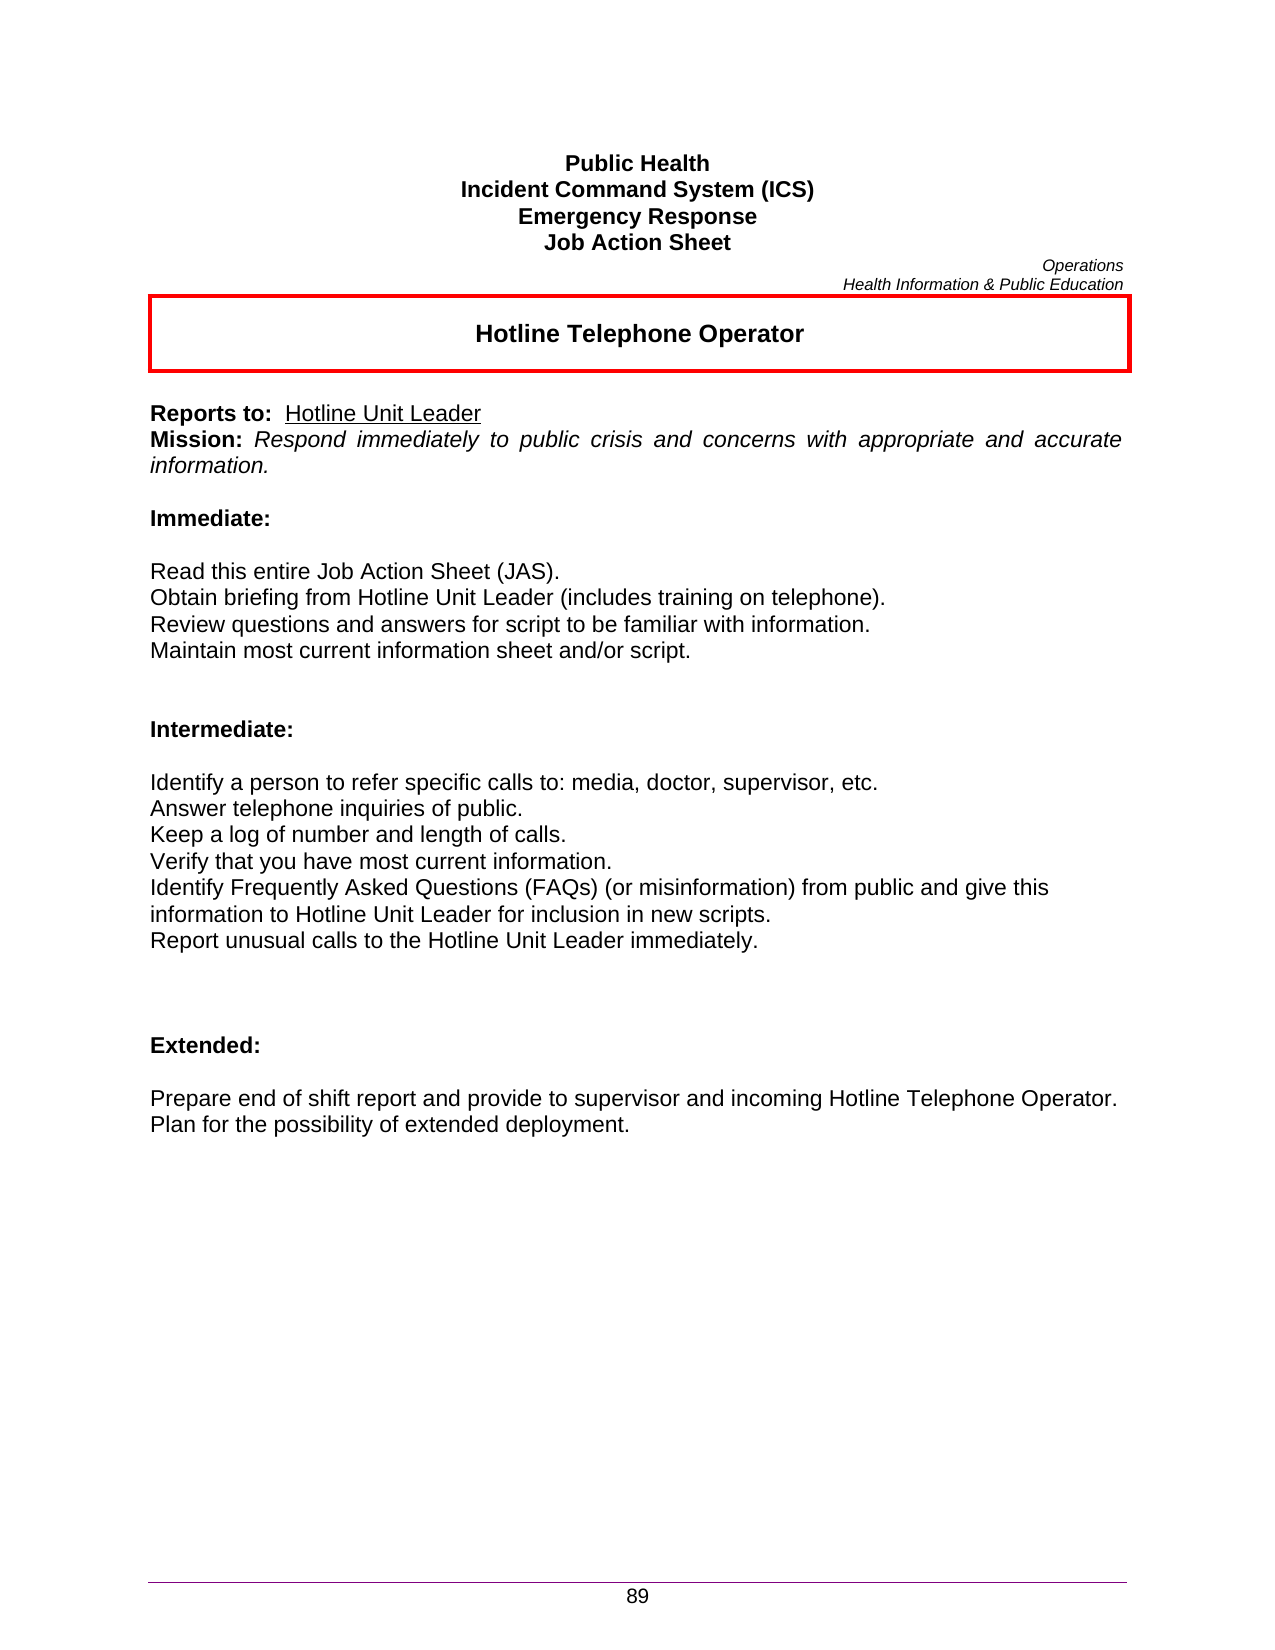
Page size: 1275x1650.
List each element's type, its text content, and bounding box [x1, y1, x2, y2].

text Reports to: Hotline Unit Leader [150, 400, 1125, 426]
subtitle Read this entire Job Action Sheet (JAS). [150, 558, 1125, 584]
text Health Information & Public Education [150, 274, 1125, 294]
subtitle Identify Frequently Asked Questions (FAQs) (or misinformation) from public and give this information to Hotline Unit Leader for inclusion in new scripts. [150, 874, 1125, 927]
subtitle Verify that you have most current information. [150, 848, 1125, 874]
text Operations [150, 255, 1125, 274]
subtitle Review questions and answers for script to be familiar with information. [150, 611, 1125, 637]
subtitle Maintain most current information sheet and/or script. [150, 637, 1125, 663]
subtitle Prepare end of shift report and provide to supervisor and incoming Hotline Telephone Operator. [150, 1085, 1125, 1111]
text Job Action Sheet [150, 229, 1125, 255]
text Mission: Respond immediately to public crisis and concerns with appropriate and accurate information. [150, 426, 1125, 479]
text Incident Command System (ICS) [150, 176, 1125, 203]
text Immediate: [150, 505, 1125, 532]
subtitle Obtain briefing from Hotline Unit Leader (includes training on telephone). [150, 584, 1125, 611]
text Intermediate: [150, 716, 1125, 742]
subtitle Identify a person to refer specific calls to: media, doctor, supervisor, etc. [150, 769, 1125, 795]
text Emergency Response [150, 203, 1125, 229]
subtitle Answer telephone inquiries of public. [150, 795, 1125, 821]
subtitle Report unusual calls to the Hotline Unit Leader immediately. [150, 927, 1125, 953]
text Public Health [150, 150, 1125, 176]
subtitle Keep a log of number and length of calls. [150, 821, 1125, 848]
table_header Hotline Telephone Operator [152, 298, 1127, 369]
subtitle Plan for the possibility of extended deployment. [150, 1111, 1125, 1138]
text Extended: [150, 1032, 1125, 1059]
